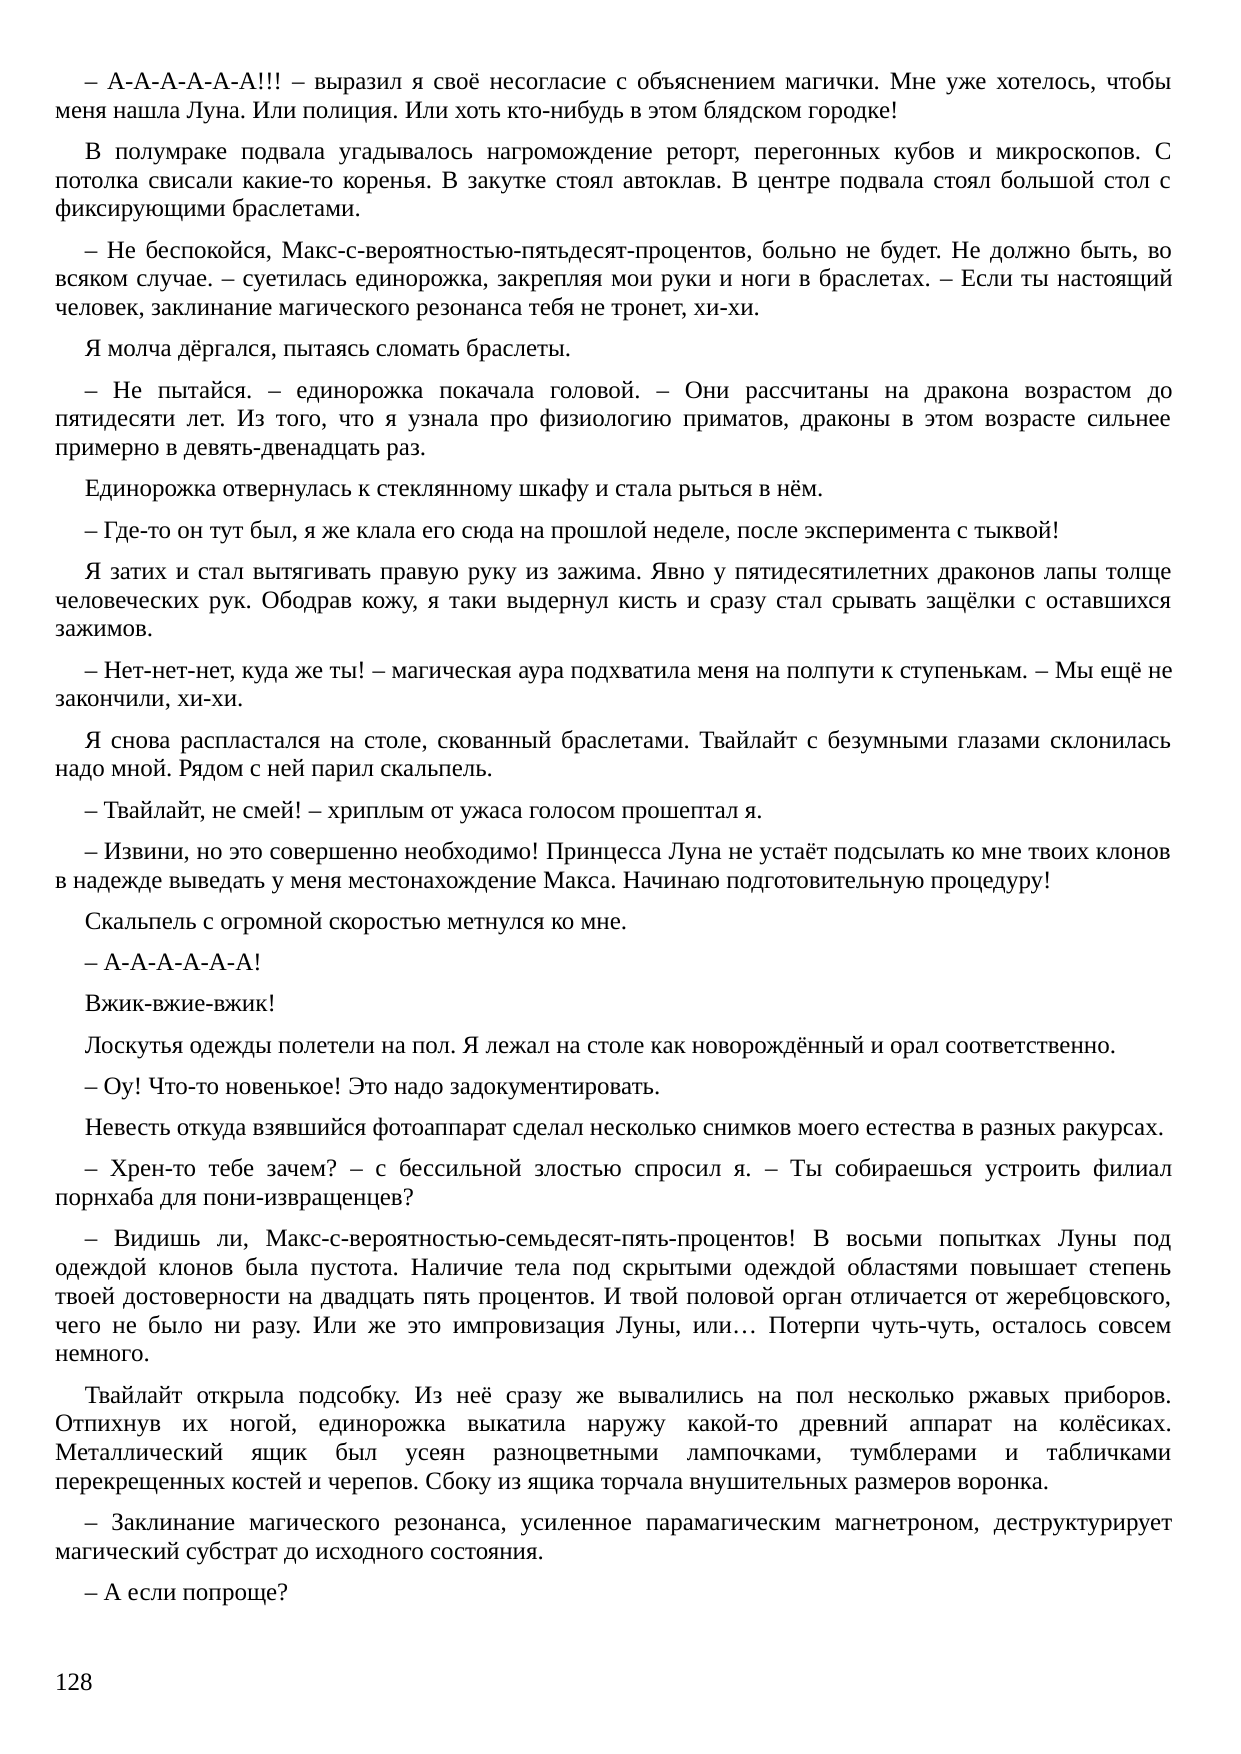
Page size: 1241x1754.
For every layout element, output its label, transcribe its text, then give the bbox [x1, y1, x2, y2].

text Единорожка отвернулась к стеклянному шкафу и стала рыться в нём. [55, 473, 1173, 502]
text – Твайлайт, не смей! – хриплым от ужаса голосом прошептал я. [55, 795, 1173, 823]
text – Оу! Что-то новенькое! Это надо задокументировать. [55, 1071, 1173, 1100]
text Лоскутья одежды полетели на пол. Я лежал на столе как новорождённый и орал соответственно. [55, 1030, 1173, 1058]
text – Не беспокойся, Макс-с-вероятностью-пятьдесят-процентов, больно не будет. Не должно быть, во всяком случае. – суетилась единорожка, закрепляя мои руки и ноги в браслетах. – Если ты настоящий человек, заклинание магического резонанса тебя не тронет, хи-хи. [55, 235, 1173, 321]
text В полумраке подвала угадывалось нагромождение реторт, перегонных кубов и микроскопов. С потолка свисали какие-то коренья. В закутке стоял автоклав. В центре подвала стоял большой стол с фиксирующими браслетами. [55, 136, 1173, 222]
text Я затих и стал вытягивать правую руку из зажима. Явно у пятидесятилетних драконов лапы толще человеческих рук. Ободрав кожу, я таки выдернул кисть и сразу стал срывать защёлки с оставшихся зажимов. [55, 556, 1173, 642]
text – Заклинание магического резонанса, усиленное парамагическим магнетроном, деструктурирует магический субстрат до исходного состояния. [55, 1507, 1173, 1565]
text Я снова распластался на столе, скованный браслетами. Твайлайт с безумными глазами склонилась надо мной. Рядом с ней парил скальпель. [55, 725, 1173, 782]
text Я молча дёргался, пытаясь сломать браслеты. [55, 333, 1173, 362]
text – Где-то он тут был, я же клала его сюда на прошлой неделе, после эксперимента с тыквой! [55, 515, 1173, 543]
text – Нет-нет-нет, куда же ты! – магическая аура подхватила меня на полпути к ступенькам. – Мы ещё не закончили, хи-хи. [55, 655, 1173, 712]
text – Видишь ли, Макс-с-вероятностью-семьдесят-пять-процентов! В восьми попытках Луны под одеждой клонов была пустота. Наличие тела под скрытыми одеждой областями повышает степень твоей достоверности на двадцать пять процентов. И твой половой орган отличается от жеребцовского, чего не было ни разу. Или же это импровизация Луны, или… Потерпи чуть-чуть, осталось совсем немного. [55, 1223, 1173, 1367]
text – А если попроще? [55, 1577, 1173, 1606]
text – А-А-А-А-А-А!!! – выразил я своё несогласие с объяснением магички. Мне уже хотелось, чтобы меня нашла Луна. Или полиция. Или хоть кто-нибудь в этом блядском городке! [55, 66, 1173, 123]
text Вжик-вжие-вжик! [55, 988, 1173, 1017]
text – Не пытайся. – единорожка покачала головой. – Они рассчитаны на дракона возрастом до пятидесяти лет. Из того, что я узнала про физиологию приматов, драконы в этом возрасте сильнее примерно в девять-двенадцать раз. [55, 375, 1173, 461]
text Невесть откуда взявшийся фотоаппарат сделал несколько снимков моего естества в разных ракурсах. [55, 1112, 1173, 1141]
text Скальпель с огромной скоростью метнулся ко мне. [55, 906, 1173, 935]
text – Хрен-то тебе зачем? – с бессильной злостью спросил я. – Ты собираешься устроить филиал порнхаба для пони-извращенцев? [55, 1153, 1173, 1211]
text – А-А-А-А-А-А! [55, 947, 1173, 976]
text Твайлайт открыла подсобку. Из неё сразу же вывалились на пол несколько ржавых приборов. Отпихнув их ногой, единорожка выкатила наружу какой-то древний аппарат на колёсиках. Металлический ящик был усеян разноцветными лампочками, тумблерами и табличками перекрещенных костей и черепов. Сбоку из ящика торчала внушительных размеров воронка. [55, 1380, 1173, 1495]
text – Извини, но это совершенно необходимо! Принцесса Луна не устаёт подсылать ко мне твоих клонов в надежде выведать у меня местонахождение Макса. Начинаю подготовительную процедуру! [55, 836, 1173, 893]
